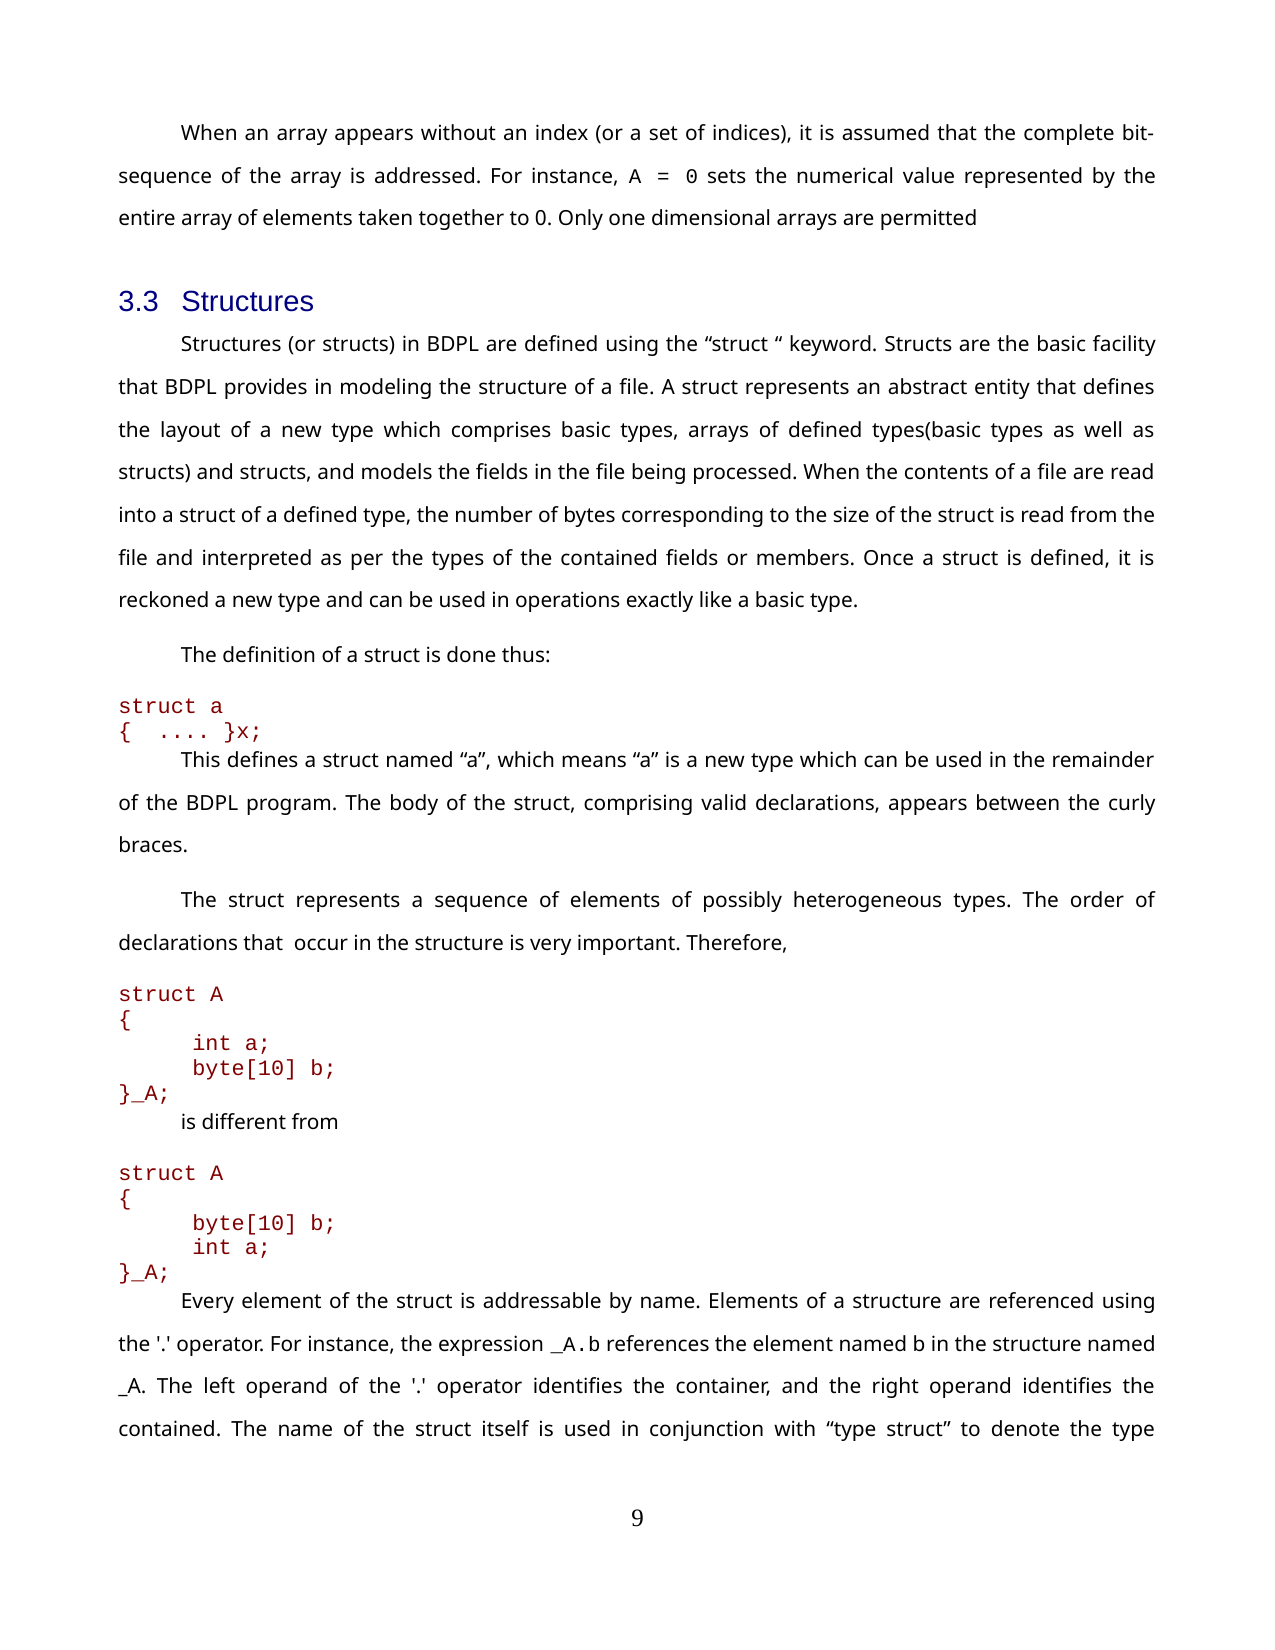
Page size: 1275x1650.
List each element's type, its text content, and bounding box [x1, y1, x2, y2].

text int a; [118, 1033, 1157, 1057]
text Structures (or structs) in BDPL are defined using the “struct “ keyword. Structs are the basic facility that BDPL provides in modeling the structure of a file. A struct represents an abstract entity that defines the layout of a new type which comprises basic types, arrays of defined types(basic types as well as structs) and structs, and models the fields in the file being processed. When the contents of a file are read into a struct of a defined type, the number of bytes corresponding to the size of the struct is read from the file and interpreted as per the types of the contained fields or members. Once a struct is defined, it is reckoned a new type and can be used in operations exactly like a basic type. [118, 329, 1157, 614]
text Every element of the struct is addressable by name. Elements of a structure are referenced using the '.' operator. For instance, the expression _A.b references the element named b in the structure named _A. The left operand of the '.' operator identifies the container, and the right operand identifies the contained. The name of the struct itself is used in conjunction with “type struct” to denote the type [118, 1286, 1157, 1442]
text struct A [118, 1162, 1157, 1187]
text int a; [118, 1236, 1157, 1261]
text }_A; [118, 1261, 1157, 1286]
text { [118, 1187, 1157, 1212]
text { [118, 1008, 1157, 1033]
text When an array appears without an index (or a set of indices), it is assumed that the complete bit-sequence of the array is addressed. For instance, A = 0 sets the numerical value represented by the entire array of elements taken together to 0. Only one dimensional arrays are permitted [118, 118, 1157, 232]
text The definition of a struct is done thus: [118, 640, 1157, 669]
text }_A; [118, 1082, 1157, 1107]
text This defines a struct named “a”, which means “a” is a new type which can be used in the remainder of the BDPL program. The body of the struct, comprising valid declarations, appears between the curly braces. [118, 745, 1157, 859]
text struct a [118, 695, 1157, 720]
text is different from [118, 1107, 1157, 1135]
subtitle Structures [118, 283, 1157, 317]
text The struct represents a sequence of elements of possibly heterogeneous types. The order of declarations that occur in the structure is very important. Therefore, [118, 885, 1157, 956]
text byte[10] b; [118, 1057, 1157, 1082]
text struct A [118, 983, 1157, 1008]
text byte[10] b; [118, 1212, 1157, 1236]
text { .... }x; [118, 720, 1157, 745]
